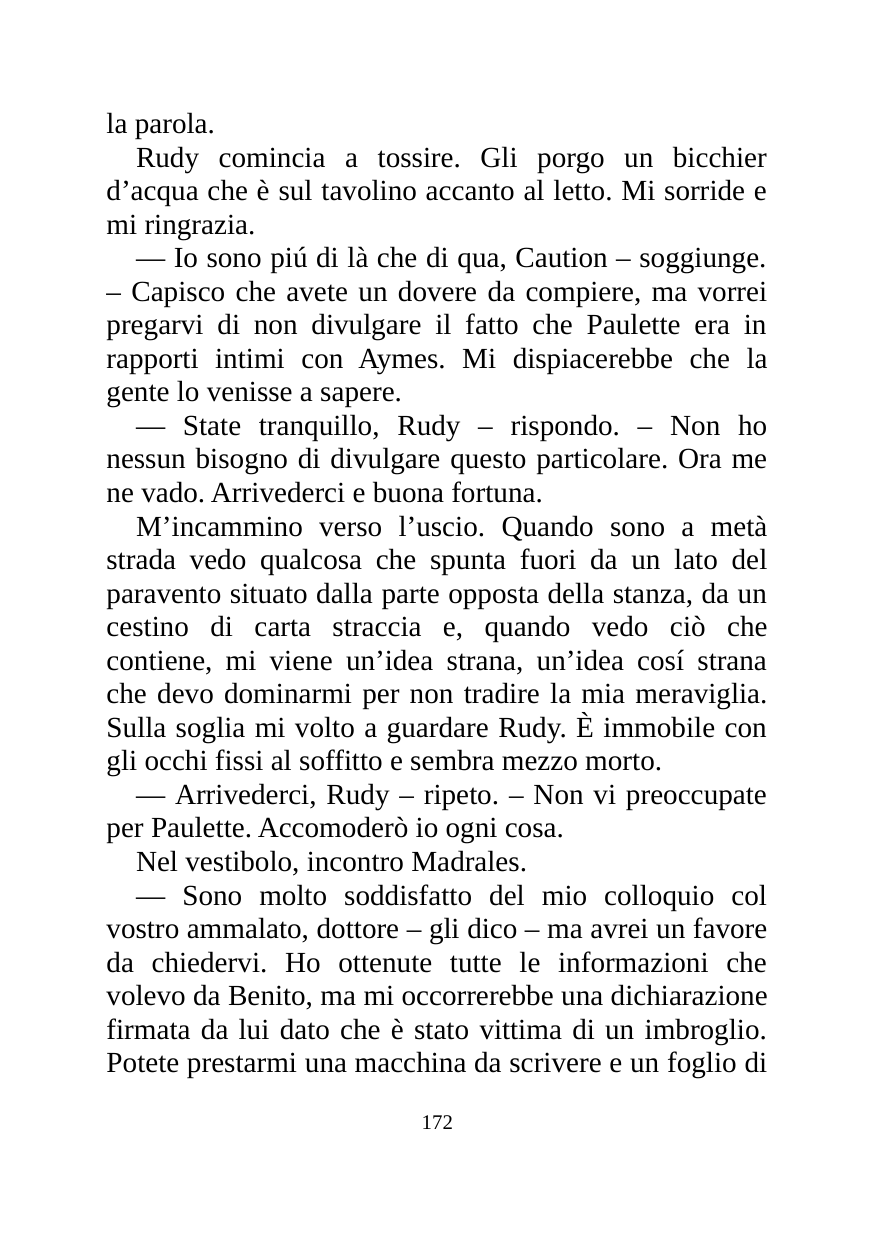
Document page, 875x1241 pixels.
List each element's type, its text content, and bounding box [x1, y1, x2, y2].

text M’incammino verso l’uscio. Quando sono a metà strada vedo qualcosa che spunta fuori da un lato del paravento situato dalla parte opposta della stanza, da un cestino di carta straccia e, quando vedo ciò che contiene, mi viene un’idea strana, un’idea cosí strana che devo dominarmi per non tradire la mia meraviglia. Sulla soglia mi volto a guardare Rudy. È immobile con gli occhi fissi al soffitto e sembra mezzo morto. [106, 509, 768, 777]
text — Arrivederci, Rudy – ripeto. – Non vi preoccupate per Paulette. Accomoderò io ogni cosa. [106, 777, 768, 844]
text — State tranquillo, Rudy – rispondo. – Non ho nessun bisogno di divulgare questo particolare. Ora me ne vado. Arrivederci e buona fortuna. [106, 408, 768, 509]
text — Sono molto soddisfatto del mio colloquio col vostro ammalato, dottore – gli dico – ma avrei un favore da chiedervi. Ho ottenute tutte le informazioni che volevo da Benito, ma mi occorrerebbe una dichiarazione firmata da lui dato che è stato vittima di un imbroglio. Potete prestarmi una macchina da scrivere e un foglio di [106, 878, 768, 1079]
text — Io sono piú di là che di qua, Caution – soggiunge. – Capisco che avete un dovere da compiere, ma vorrei pregarvi di non divulgare il fatto che Paulette era in rapporti intimi con Aymes. Mi dispiacerebbe che la gente lo venisse a sapere. [106, 240, 768, 408]
text Rudy comincia a tossire. Gli porgo un bicchier d’acqua che è sul tavolino accanto al letto. Mi sorride e mi ringrazia. [106, 140, 768, 240]
text Nel vestibolo, incontro Madrales. [106, 844, 768, 878]
text la parola. [106, 106, 768, 140]
